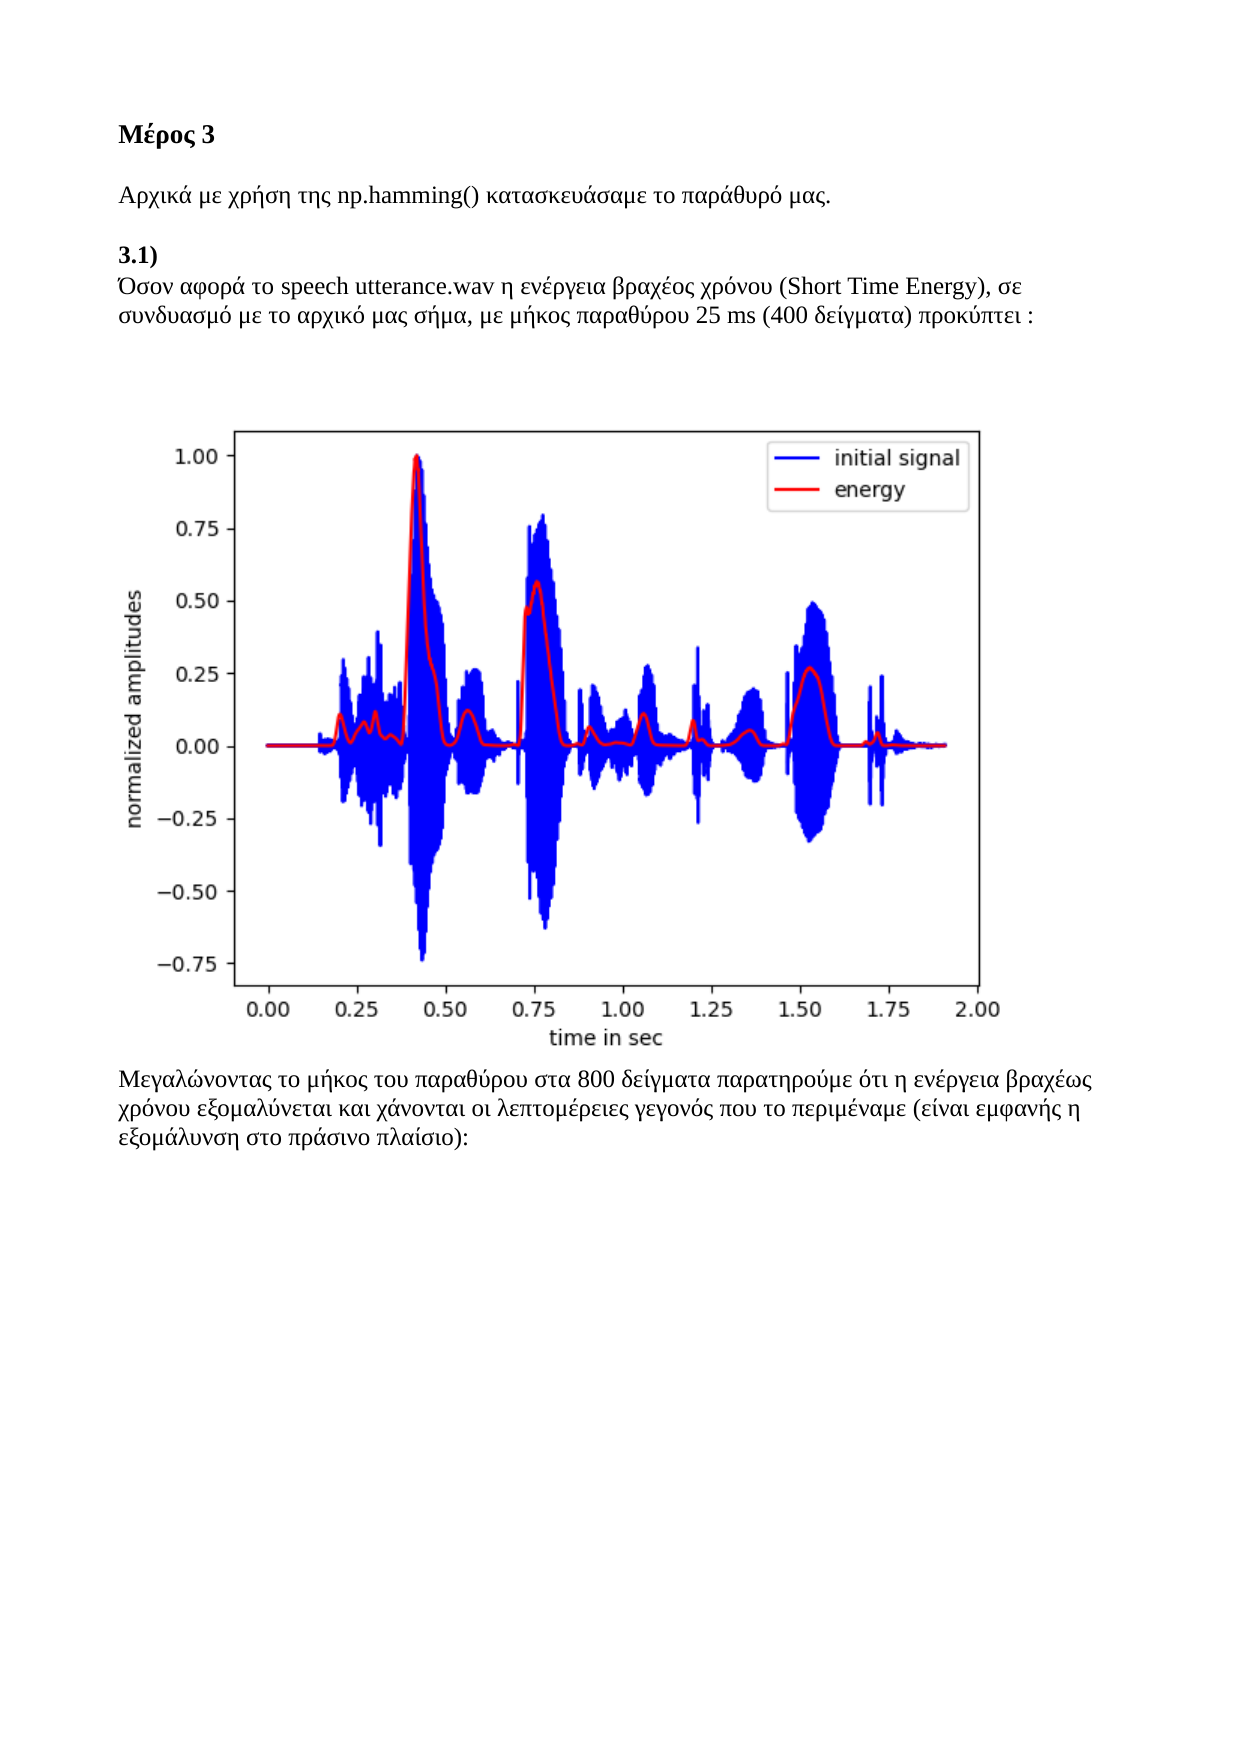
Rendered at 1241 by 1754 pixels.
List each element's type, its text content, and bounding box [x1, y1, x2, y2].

text Μεγαλώνοντας το μήκος του παραθύρου στα 800 δείγματα παρατηρούμε ότι η ενέργεια βραχέως χρόνου εξομαλύνεται και χάνονται οι λεπτομέρειες γεγονός που το περιμέναμε (είναι εμφανής η εξομάλυνση στο πράσινο πλαίσιο): [118, 1064, 1122, 1151]
picture [114, 344, 1075, 1065]
text Αρχικά με χρήση της np.hamming() κατασκευάσαμε το παράθυρό μας. [118, 180, 1122, 209]
text 3.1) [118, 240, 1122, 269]
text Όσον αφορά το speech utterance.wav η ενέργεια βραχέος χρόνου (Short Time Energy), σε συνδυασμό με το αρχικό μας σήμα, με μήκος παραθύρου 25 ms (400 δείγματα) προκύπτει : [118, 269, 1122, 329]
text Μέρος 3 [118, 118, 1122, 149]
